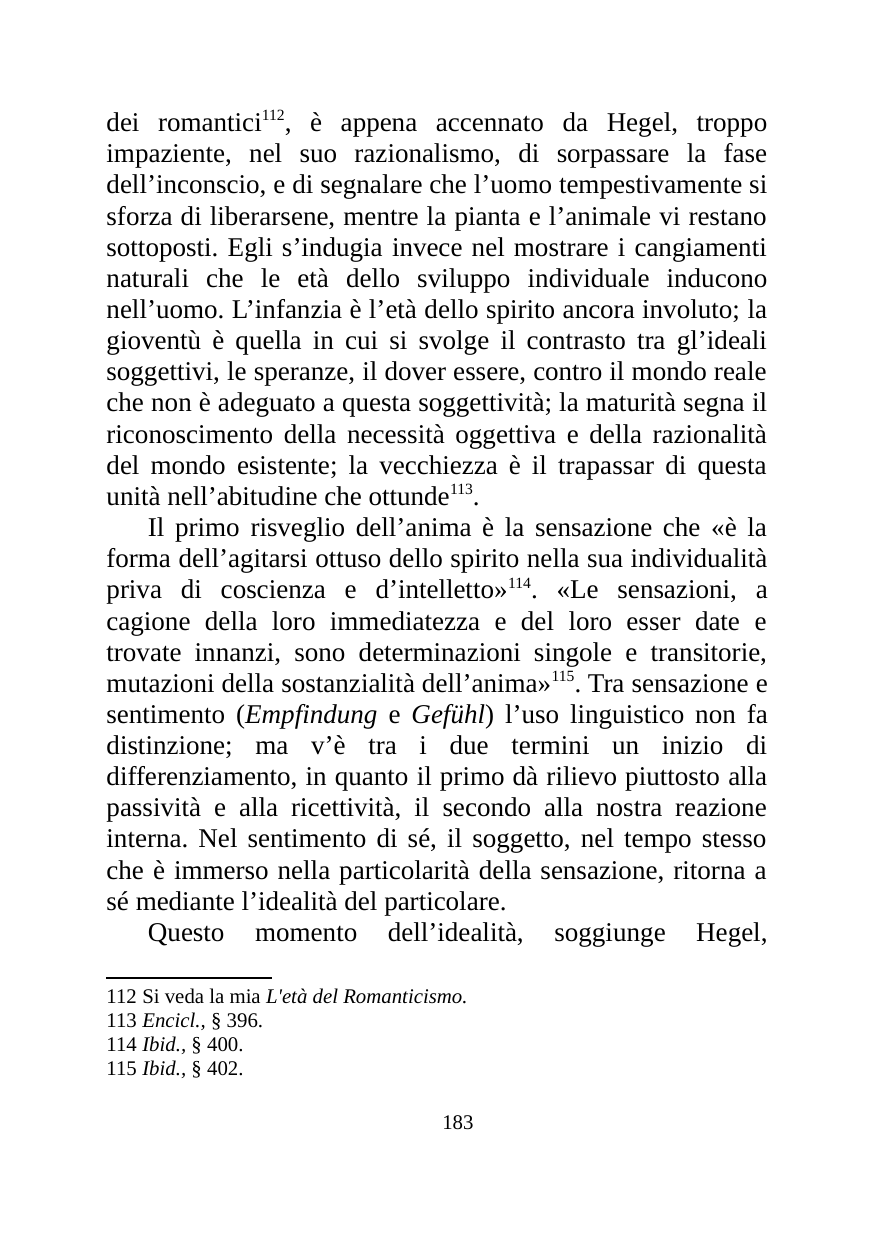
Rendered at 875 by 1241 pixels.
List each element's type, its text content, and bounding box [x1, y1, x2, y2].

text Encicl., § 396. [106, 1008, 768, 1032]
text Il primo risveglio dell’anima è la sensazione che «è la forma dell’agitarsi ottuso dello spirito nella sua individualità priva di coscienza e d’intelletto». «Le sensazioni, a cagione della loro immediatezza e del loro esser date e trovate innanzi, sono determinazioni singole e transitorie, mutazioni della sostanzialità dell’anima». Tra sensazione e sentimento (Empfindung e Gefühl) l’uso linguistico non fa distinzione; ma v’è tra i due termini un inizio di differenziamento, in quanto il primo dà rilievo piuttosto alla passività e alla ricettività, il secondo alla nostra reazione interna. Nel sentimento di sé, il soggetto, nel tempo stesso che è immerso nella particolarità della sensazione, ritorna a sé mediante l’idealità del particolare. [106, 511, 768, 916]
text Questo momento dell’idealità, soggiunge Hegel, [106, 916, 768, 947]
text dei romantici, è appena accennato da Hegel, troppo impaziente, nel suo razionalismo, di sorpassare la fase dell’inconscio, e di segnalare che l’uomo tempestivamente si sforza di liberarsene, mentre la pianta e l’animale vi restano sottoposti. Egli s’indugia invece nel mostrare i cangiamenti naturali che le età dello sviluppo individuale inducono nell’uomo. L’infanzia è l’età dello spirito ancora involuto; la gioventù è quella in cui si svolge il contrasto tra gl’ideali soggettivi, le speranze, il dover essere, contro il mondo reale che non è adeguato a questa soggettività; la maturità segna il riconoscimento della necessità oggettiva e della razionalità del mondo esistente; la vecchiezza è il trapassar di questa unità nell’abitudine che ottunde. [106, 106, 768, 511]
text Si veda la mia L'età del Romanticismo. [106, 984, 768, 1008]
text Ibid., § 402. [106, 1056, 768, 1080]
text Ibid., § 400. [106, 1032, 768, 1056]
